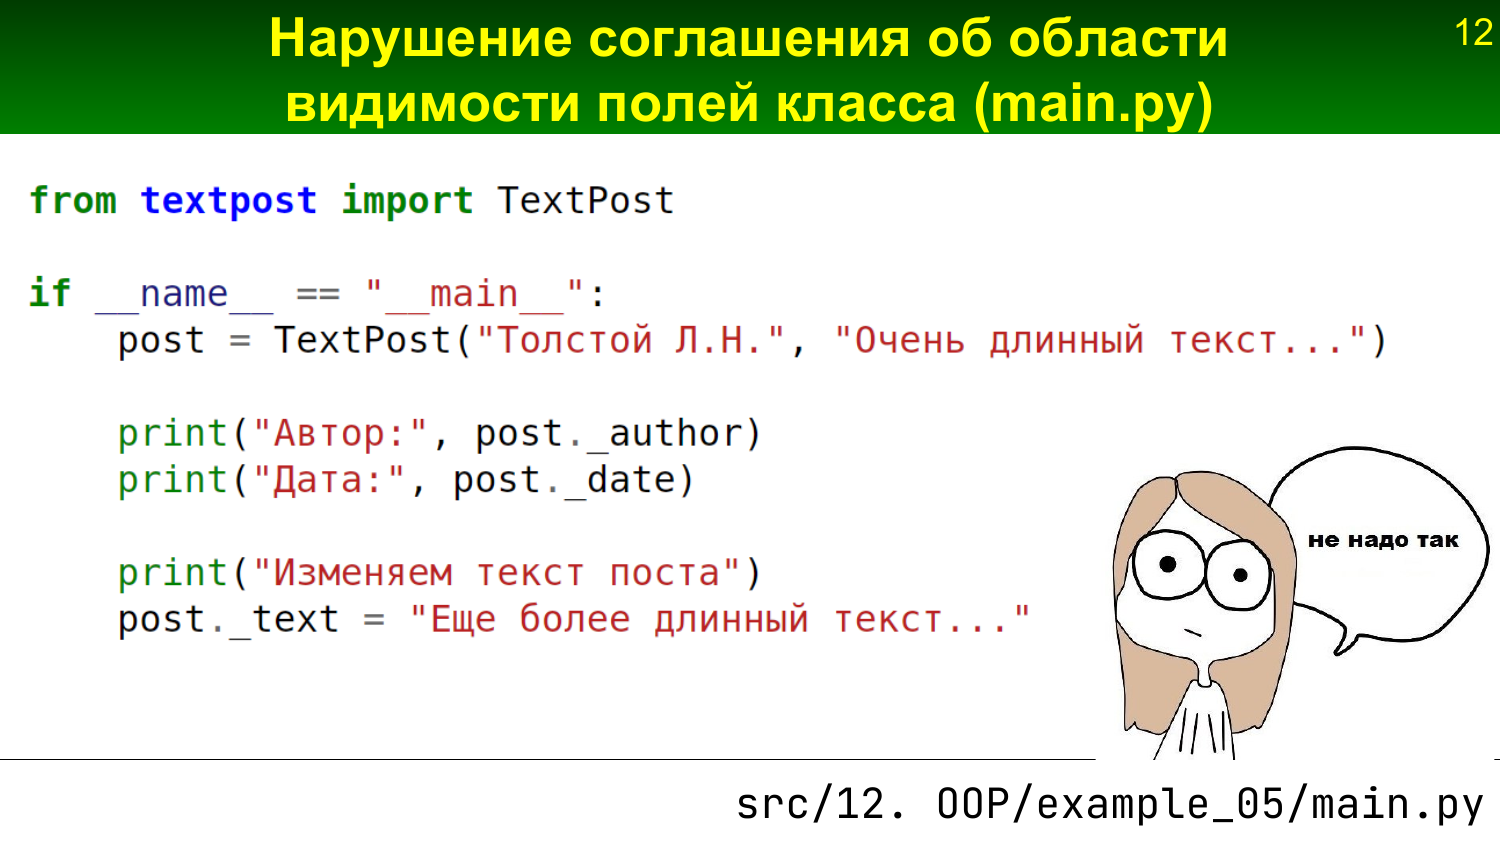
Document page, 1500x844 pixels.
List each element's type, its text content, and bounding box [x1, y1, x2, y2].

picture [16, 169, 1495, 760]
title src/12. OOP/example_05/main.py [607, 760, 1500, 844]
title Нарушение соглашения об области видимости полей класса (main.py) [112, 0, 1388, 140]
